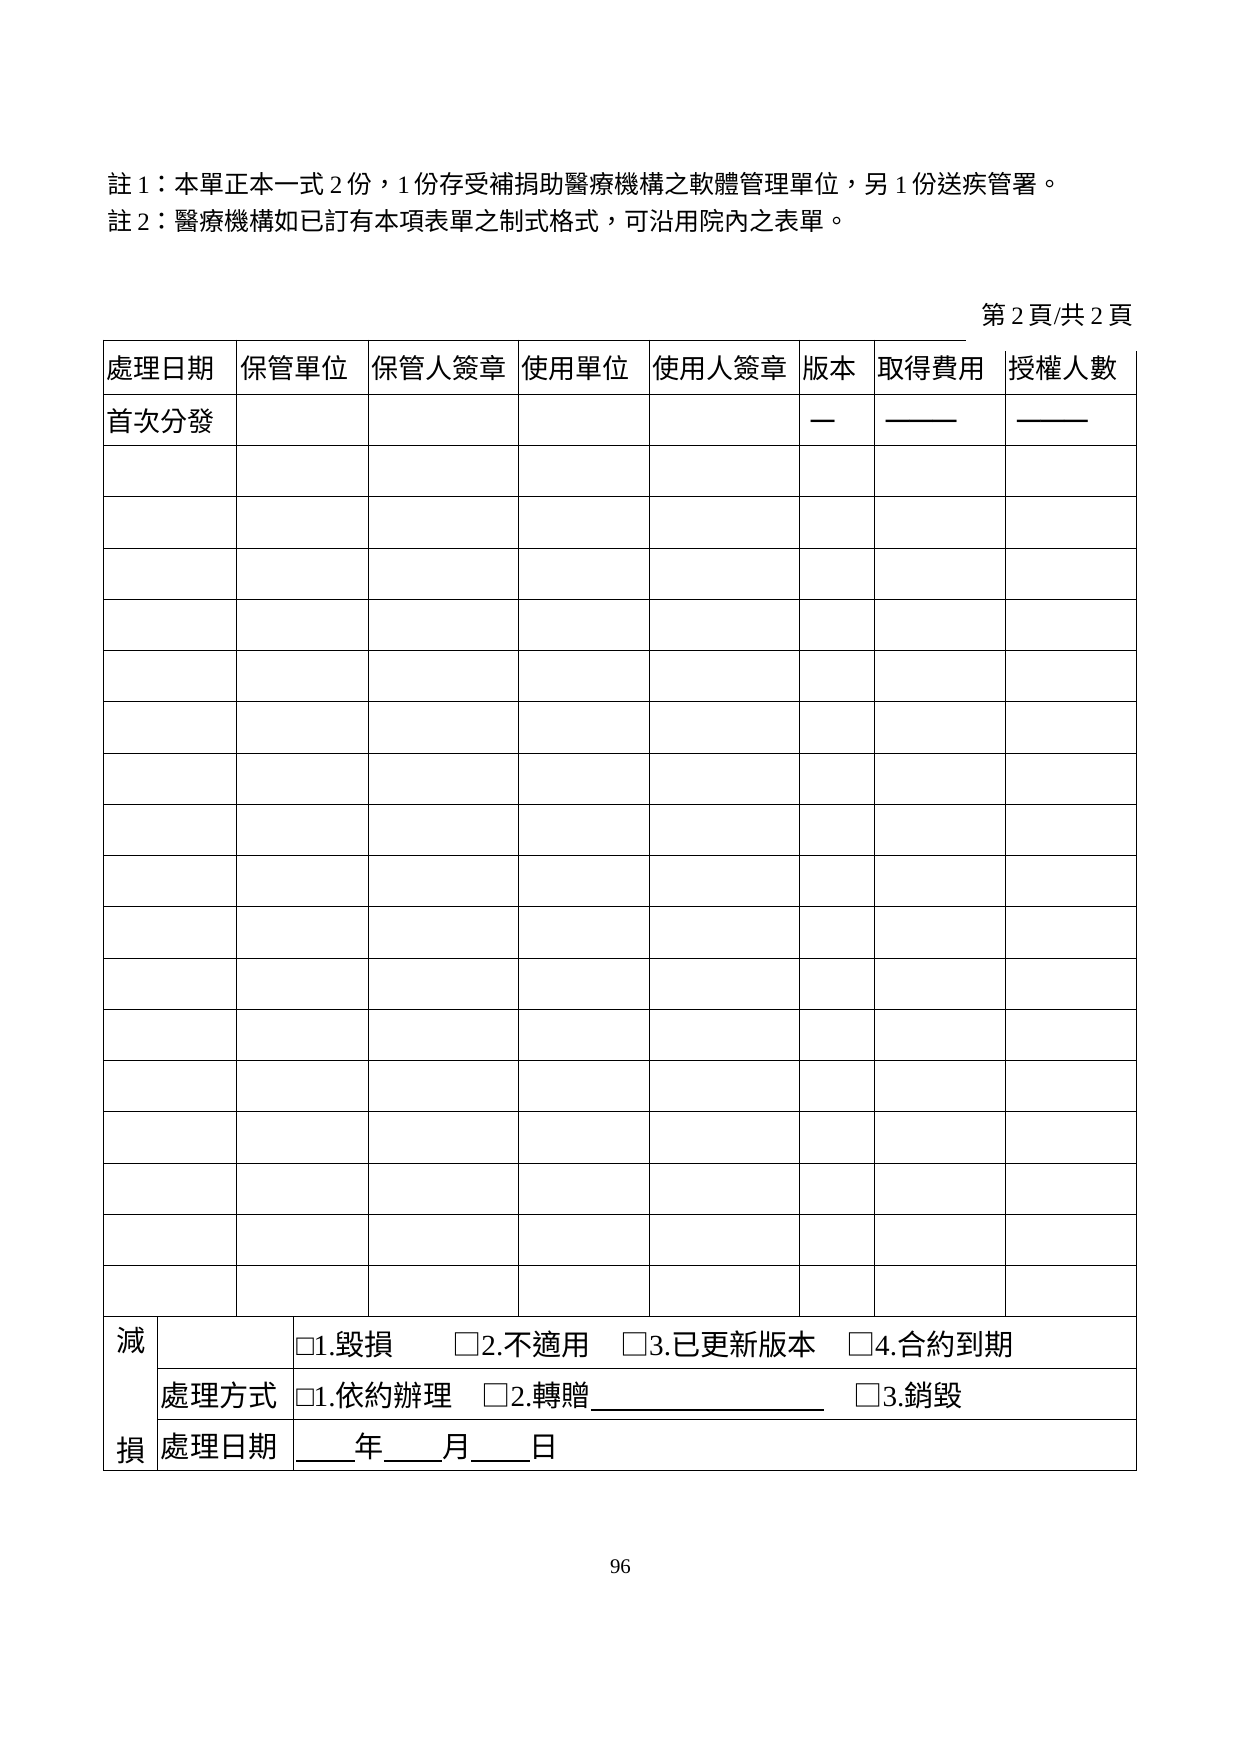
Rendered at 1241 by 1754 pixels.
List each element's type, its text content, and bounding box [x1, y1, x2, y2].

table_cell [237, 497, 368, 547]
table_cell [519, 959, 649, 1009]
table_header 取得費用 [875, 341, 1005, 394]
text 註2：醫療機構如已訂有本項表單之制式格式，可沿用院內之表單。 [103, 201, 1152, 237]
table_cell [1006, 651, 1136, 701]
table_cell [1006, 497, 1136, 547]
table_cell [104, 754, 236, 804]
table_cell [519, 497, 649, 547]
table_cell [650, 907, 799, 957]
table_cell [1006, 1061, 1136, 1111]
table_cell [875, 907, 1005, 957]
table_cell [519, 549, 649, 599]
table_cell [650, 549, 799, 599]
table_cell [369, 907, 518, 957]
table_cell [104, 959, 236, 1009]
table_cell [237, 907, 368, 957]
table_cell [237, 549, 368, 599]
table_cell [875, 600, 1005, 650]
table_cell [1006, 856, 1136, 906]
table_cell [369, 1164, 518, 1214]
table_cell [650, 1010, 799, 1060]
table_cell [650, 1266, 799, 1316]
table_cell [1006, 600, 1136, 650]
table_cell [800, 805, 874, 855]
table_cell [800, 1266, 874, 1316]
table_cell [1006, 446, 1136, 496]
table_cell [650, 497, 799, 547]
table_cell [875, 1010, 1005, 1060]
table_cell [1006, 1112, 1136, 1162]
table_cell 處理日期 [158, 1420, 293, 1470]
table_cell [875, 1061, 1005, 1111]
table_cell [237, 446, 368, 496]
table_cell [369, 446, 518, 496]
table_cell [875, 446, 1005, 496]
table_cell [875, 754, 1005, 804]
table_cell [369, 1061, 518, 1111]
table_cell [650, 651, 799, 701]
table_cell [104, 856, 236, 906]
table_cell [650, 754, 799, 804]
table_cell [519, 1266, 649, 1316]
table_cell [650, 446, 799, 496]
table_cell ─ [800, 395, 874, 445]
table_cell [104, 651, 236, 701]
table_cell [800, 959, 874, 1009]
table_header 版本 [800, 341, 874, 394]
table_cell [875, 805, 1005, 855]
table_header 授權人數 [1006, 351, 1136, 394]
table_cell [369, 600, 518, 650]
table_cell [104, 600, 236, 650]
table_cell [875, 1112, 1005, 1162]
table_cell [650, 856, 799, 906]
table_cell [519, 1112, 649, 1162]
table_cell [650, 1061, 799, 1111]
table_cell □1.毀損 □2.不適用 □3.已更新版本 □4.合約到期 [294, 1317, 1136, 1367]
table_cell [875, 549, 1005, 599]
table_cell [237, 1112, 368, 1162]
table_cell [237, 1010, 368, 1060]
table_cell [519, 395, 649, 445]
table_cell [800, 1215, 874, 1265]
table_cell [650, 1112, 799, 1162]
table_cell [1006, 907, 1136, 957]
table_cell [875, 651, 1005, 701]
table_cell [519, 1164, 649, 1214]
table_cell [519, 1010, 649, 1060]
table_cell [1006, 959, 1136, 1009]
table_cell [237, 600, 368, 650]
table_cell [369, 497, 518, 547]
table_cell [369, 651, 518, 701]
table_cell ─── [1006, 395, 1136, 445]
table_cell [1006, 805, 1136, 855]
table_cell [369, 959, 518, 1009]
table_cell [1006, 1266, 1136, 1316]
table_cell [1006, 1164, 1136, 1214]
table_cell 處理方式 [158, 1369, 293, 1419]
table_cell [875, 1215, 1005, 1265]
table_cell [800, 754, 874, 804]
table_cell [369, 1112, 518, 1162]
table_cell [650, 1215, 799, 1265]
table_cell [369, 1266, 518, 1316]
table_cell [237, 1061, 368, 1111]
table_cell [519, 651, 649, 701]
table_cell ─── [875, 395, 1005, 445]
table_header 使用人簽章 [650, 341, 799, 394]
table_cell [237, 959, 368, 1009]
table_cell [1006, 702, 1136, 752]
table_cell 減 損 [104, 1317, 157, 1470]
table_cell [237, 651, 368, 701]
table_cell [1006, 549, 1136, 599]
table_cell [875, 856, 1005, 906]
table_header 保管人簽章 [369, 341, 518, 394]
table_cell 年 月 日 [294, 1420, 1136, 1470]
table_cell [369, 754, 518, 804]
table_cell [519, 1061, 649, 1111]
table_header 使用單位 [519, 341, 649, 394]
table_cell [800, 446, 874, 496]
table_cell □1.依約辦理 □2.轉贈 □3.銷毀 [294, 1369, 1136, 1419]
table_cell [158, 1317, 293, 1367]
table_cell [1006, 754, 1136, 804]
table_cell [104, 1266, 236, 1316]
table_cell [875, 702, 1005, 752]
table_cell [104, 1010, 236, 1060]
table_cell [1006, 1010, 1136, 1060]
table_cell [237, 395, 368, 445]
table_cell [800, 1061, 874, 1111]
table_cell [104, 907, 236, 957]
table_cell [237, 702, 368, 752]
table_cell [650, 600, 799, 650]
table_cell 首次分發 [104, 395, 236, 445]
table_cell [650, 959, 799, 1009]
table_cell [650, 1164, 799, 1214]
table_cell [875, 959, 1005, 1009]
table_cell [875, 497, 1005, 547]
table_cell [650, 805, 799, 855]
table_cell [237, 754, 368, 804]
table_cell [369, 702, 518, 752]
table_cell [237, 856, 368, 906]
table_cell [650, 395, 799, 445]
table_cell [800, 856, 874, 906]
table_cell [104, 1215, 236, 1265]
table_cell [519, 600, 649, 650]
table_header 保管單位 [237, 341, 368, 394]
table_cell [369, 805, 518, 855]
table_cell [104, 702, 236, 752]
table_cell [800, 651, 874, 701]
table_cell [800, 702, 874, 752]
table_cell [800, 497, 874, 547]
text 第2頁/共2頁 [981, 296, 1149, 332]
table_cell [1006, 1215, 1136, 1265]
table_cell [369, 1215, 518, 1265]
table_cell [104, 446, 236, 496]
table_cell [104, 1112, 236, 1162]
table_cell [650, 702, 799, 752]
table_cell [800, 1112, 874, 1162]
table_cell [104, 1061, 236, 1111]
table_cell [800, 600, 874, 650]
table_cell [104, 549, 236, 599]
table_cell [519, 1215, 649, 1265]
table_cell [104, 805, 236, 855]
table_cell [369, 549, 518, 599]
table_cell [369, 1010, 518, 1060]
table_cell [519, 754, 649, 804]
table_cell [875, 1266, 1005, 1316]
table_cell [369, 395, 518, 445]
table_cell [519, 702, 649, 752]
table_cell [519, 446, 649, 496]
table_cell [237, 805, 368, 855]
table_cell [104, 497, 236, 547]
table_cell [237, 1215, 368, 1265]
table_cell [875, 1164, 1005, 1214]
table_header 處理日期 [104, 341, 236, 394]
table_cell [800, 1164, 874, 1214]
table_cell [519, 805, 649, 855]
table_cell [104, 1164, 236, 1214]
table_cell [800, 549, 874, 599]
table_cell [519, 907, 649, 957]
table_cell [369, 856, 518, 906]
text 註1：本單正本一式2份，1份存受補捐助醫療機構之軟體管理單位，另1份送疾管署。 [103, 165, 1152, 201]
table_cell [800, 1010, 874, 1060]
table_cell [237, 1266, 368, 1316]
table_cell [800, 907, 874, 957]
table_cell [237, 1164, 368, 1214]
table_cell [519, 856, 649, 906]
